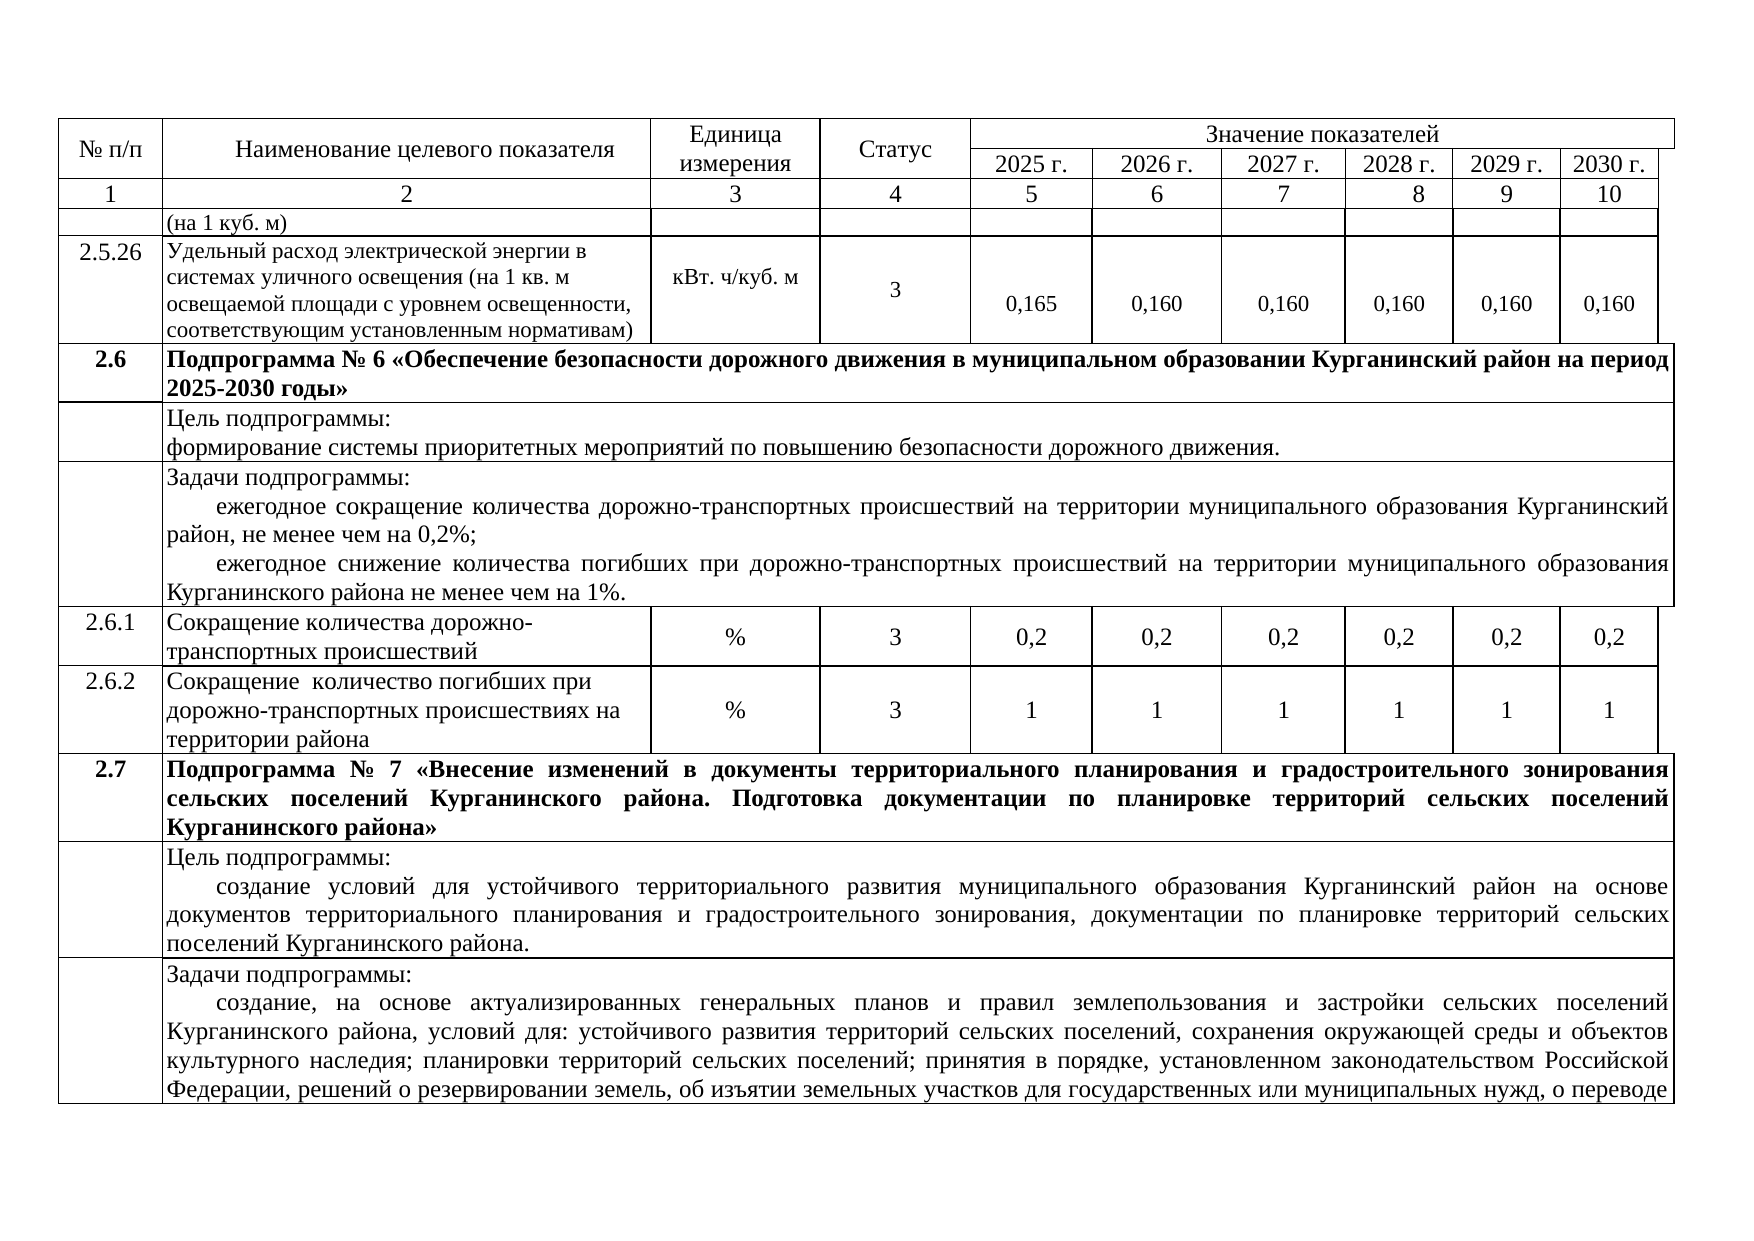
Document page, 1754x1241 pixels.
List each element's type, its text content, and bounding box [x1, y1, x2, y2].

table_cell [1659, 607, 1674, 665]
table_cell 2028 г. [1346, 149, 1452, 178]
table_cell [971, 209, 1091, 235]
table_cell (на 1 куб. м) [163, 209, 650, 235]
table_cell 2030 г. [1561, 149, 1658, 178]
table_header Наименование целевого показателя [163, 119, 650, 178]
table_cell 2.6.2 [59, 666, 162, 753]
table_cell [59, 958, 162, 1102]
table_cell 6 [1093, 179, 1221, 207]
table_cell 0,2 [1561, 607, 1657, 665]
table_cell 0,2 [1093, 607, 1221, 665]
table_cell [652, 209, 819, 235]
table_cell Подпрограмма № 7 «Внесение изменений в документы территориального планирования и градостроительного зонирования сельских поселений Курганинского района. Подготовка документации по планировке территорий сельских поселений Курганинского района» [163, 754, 1673, 841]
table_cell 2.7 [59, 754, 162, 841]
table_cell Задачи подпрограммы: ежегодное сокращение количества дорожно-транспортных происшествий на территории муниципального образования Курганинский район, не менее чем на 0,2%; ежегодное снижение количества погибших при дорожно-транспортных происшествий на территории муниципального образования Курганинского района не менее чем на 1%. [163, 462, 1673, 606]
table_cell 0,2 [1454, 607, 1559, 665]
table_cell 1 [1561, 667, 1657, 753]
table_cell 1 [971, 667, 1091, 753]
table_cell Сокращение количество погибших при дорожно-транспортных происшествиях на территории района [163, 667, 650, 753]
table_cell [1659, 149, 1674, 178]
table_cell [59, 842, 162, 957]
table_cell кВт. ч/куб. м [652, 237, 819, 342]
table_cell 1 [1454, 667, 1559, 753]
table_cell [1659, 208, 1674, 235]
table_cell 8 [1346, 179, 1452, 207]
table_cell 3 [651, 179, 819, 207]
table_cell [59, 403, 162, 461]
table_cell 0,160 [1346, 237, 1452, 342]
table_cell 2026 г. [1093, 149, 1221, 178]
table_cell [59, 462, 162, 606]
table_cell 3 [821, 237, 970, 342]
table_cell [1222, 209, 1344, 235]
table_cell 2.6.1 [59, 607, 162, 665]
table_cell 2025 г. [971, 149, 1092, 178]
table_cell 2.5.26 [59, 236, 162, 342]
table_cell 0,2 [971, 607, 1091, 665]
table_cell 7 [1222, 179, 1345, 207]
table_cell 1 [1222, 667, 1344, 753]
table_cell [1659, 235, 1674, 342]
table_cell [1093, 209, 1221, 235]
table_cell Подпрограмма № 6 «Обеспечение безопасности дорожного движения в муниципальном образовании Курганинский район на период 2025-2030 годы» [163, 344, 1673, 401]
table_cell 0,2 [1222, 607, 1344, 665]
table_cell [1454, 209, 1559, 235]
table_cell 0,165 [971, 237, 1091, 342]
table_cell [1659, 178, 1674, 207]
table_cell 1 [1093, 667, 1221, 753]
table_cell 2.6 [59, 344, 162, 401]
table_cell 0,2 [1346, 607, 1452, 665]
table_header № п/п [59, 119, 162, 178]
table_cell 0,160 [1222, 237, 1344, 342]
table_cell [821, 209, 970, 235]
table_cell Цель подпрограммы: формирование системы приоритетных мероприятий по повышению безопасности дорожного движения. [163, 403, 1673, 461]
table_cell 2029 г. [1453, 149, 1560, 178]
table_header Значение показателей [971, 119, 1674, 148]
table_cell [1346, 209, 1452, 235]
table_cell 0,160 [1454, 237, 1559, 342]
table_cell 1 [59, 179, 162, 207]
table_cell 10 [1561, 179, 1658, 207]
table_cell [1659, 665, 1674, 753]
table_cell 1 [1346, 667, 1452, 753]
table_cell 3 [821, 607, 970, 665]
table_header Единица измере­ния [651, 119, 819, 178]
table_cell 0,160 [1093, 237, 1221, 342]
table_cell Сокращение количества дорожно-транспортных происшествий [163, 607, 650, 665]
table_cell Задачи подпрограммы: создание, на основе актуализированных генеральных планов и правил землепользования и застройки сельских поселений Курганинского района, условий для: устойчивого развития территорий сельских поселений, сохранения окружающей среды и объектов культурного наследия; планировки территорий сельских поселений; принятия в порядке, установленном законодательством Российской Федерации, решений о резервировании земель, об изъятии земельных участков для государственных или муниципальных нужд, о переводе [163, 959, 1673, 1102]
table_cell 9 [1453, 179, 1560, 207]
table_cell [1561, 209, 1657, 235]
table_cell 2027 г. [1222, 149, 1345, 178]
table_cell 3 [821, 667, 970, 753]
table_cell % [652, 607, 819, 665]
table_cell % [652, 667, 819, 753]
table_cell Удельный расход электрической энергии в системах уличного освещения (на 1 кв. м освещаемой площади с уровнем освещенности, соответствующим установленным нормативам) [163, 237, 650, 342]
table_cell 2 [163, 179, 650, 207]
table_cell 0,160 [1561, 237, 1657, 342]
table_header Ста­тус [821, 119, 970, 178]
table_cell 5 [971, 179, 1092, 207]
table_cell [59, 209, 162, 235]
table_cell Цель подпрограммы: создание условий для устойчивого территориального развития муниципального образования Курганинский район на основе документов территориального планирования и градостроительного зонирования, документации по планировке территорий сельских поселений Курганинского района. [163, 842, 1673, 957]
table_cell 4 [821, 179, 970, 207]
